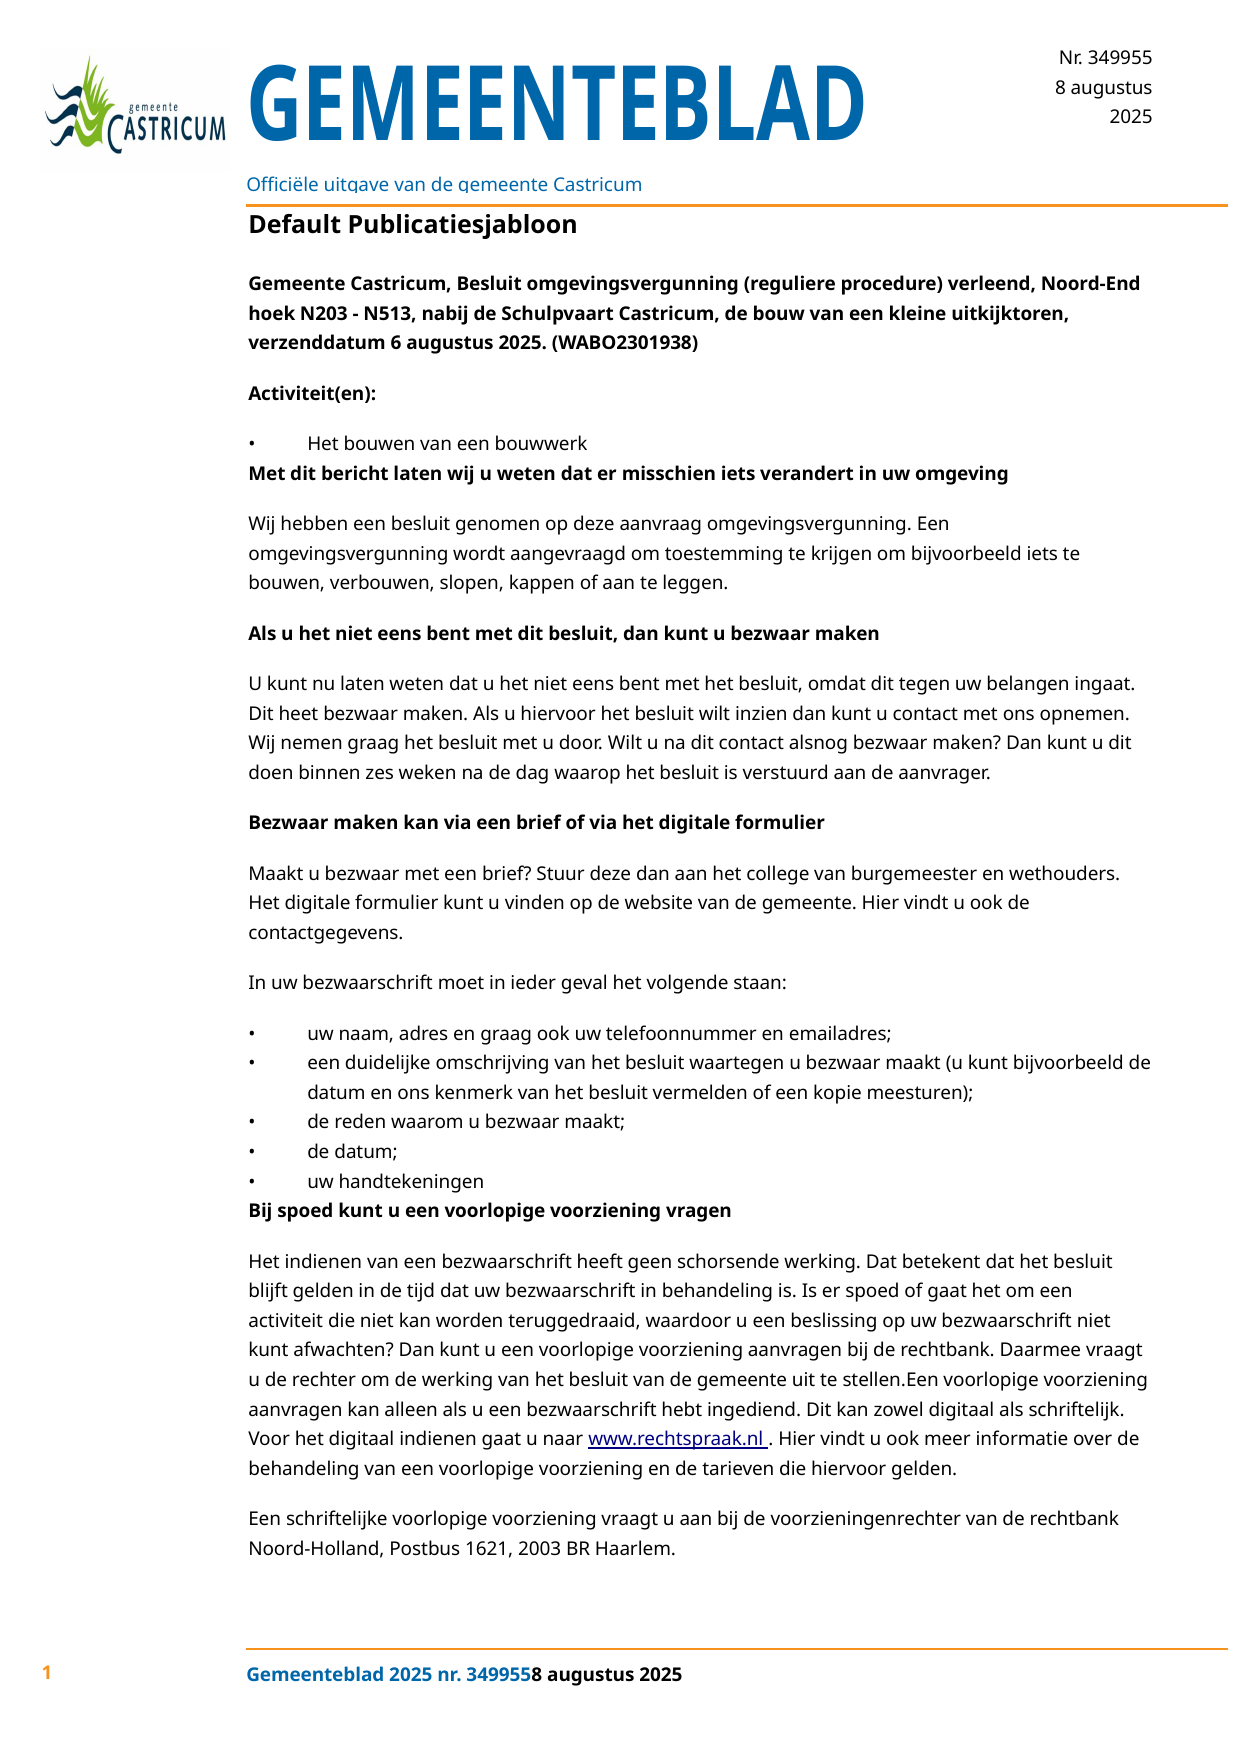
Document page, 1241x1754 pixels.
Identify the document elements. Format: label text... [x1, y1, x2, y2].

text Het indienen van een bezwaarschrift heeft geen schorsende werking. Dat betekent dat het besluit blijft gelden in de tijd dat uw bezwaarschrift in behandeling is. Is er spoed of gaat het om een activiteit die niet kan worden teruggedraaid, waardoor u een beslissing op uw bezwaarschrift niet kunt afwachten? Dan kunt u een voorlopige voorziening aanvragen bij de rechtbank. Daarmee vraagt u de rechter om de werking van het besluit van de gemeente uit te stellen.Een voorlopige voorziening aanvragen kan alleen als u een bezwaarschrift hebt ingediend. Dit kan zowel digitaal als schriftelijk. Voor het digitaal indienen gaat u naar www.rechtspraak.nl . Hier vindt u ook meer informatie over de behandeling van een voorlopige voorziening en de tarieven die hiervoor gelden. [248, 1248, 1152, 1481]
list uw handtekeningen [248, 1168, 1152, 1193]
text Met dit bericht laten wij u weten dat er misschien iets verandert in uw omgeving [248, 460, 1152, 486]
list de reden waarom u bezwaar maakt; [248, 1109, 1152, 1134]
text Activiteit(en): [248, 380, 1152, 406]
text Als u het niet eens bent met dit besluit, dan kunt u bezwaar maken [248, 620, 1152, 646]
text Default Publicatiesjabloon [248, 207, 1152, 241]
list een duidelijke omschrijving van het besluit waartegen u bezwaar maakt (u kunt bijvoorbeeld de datum en ons kenmerk van het besluit vermelden of een kopie meesturen); [248, 1049, 1152, 1105]
list uw naam, adres en graag ook uw telefoonnummer en emailadres; [248, 1020, 1152, 1046]
picture [41, 47, 231, 172]
text Gemeente Castricum, Besluit omgevingsvergunning (reguliere procedure) verleend, Noord-End hoek N203 - N513, nabij de Schulpvaart Castricum, de bouw van een kleine uitkijktoren, verzenddatum 6 augustus 2025. (WABO2301938) [248, 270, 1152, 355]
text U kunt nu laten weten dat u het niet eens bent met het besluit, omdat dit tegen uw belangen ingaat. Dit heet bezwaar maken. Als u hiervoor het besluit wilt inzien dan kunt u contact met ons opnemen. Wij nemen graag het besluit met u door. Wilt u na dit contact alsnog bezwaar maken? Dan kunt u dit doen binnen zes weken na de dag waarop het besluit is verstuurd aan de aanvrager. [248, 670, 1152, 785]
text Een schriftelijke voorlopige voorziening vraagt u aan bij de voorzieningenrechter van de rechtbank Noord-Holland, Postbus 1621, 2003 BR Haarlem. [248, 1505, 1152, 1561]
text In uw bezwaarschrift moet in ieder geval het volgende staan: [248, 969, 1152, 995]
text Maakt u bezwaar met een brief? Stuur deze dan aan het college van burgemeester en wethouders. Het digitale formulier kunt u vinden op de website van de gemeente. Hier vindt u ook de contactgegevens. [248, 860, 1152, 945]
list de datum; [248, 1138, 1152, 1164]
text Wij hebben een besluit genomen op deze aanvraag omgevingsvergunning. Een omgevingsvergunning wordt aangevraagd om toestemming te krijgen om bijvoorbeeld iets te bouwen, verbouwen, slopen, kappen of aan te leggen. [248, 510, 1152, 595]
list Het bouwen van een bouwwerk [248, 430, 1152, 456]
text Bezwaar maken kan via een brief of via het digitale formulier [248, 809, 1152, 835]
text Bij spoed kunt u een voorlopige voorziening vragen [248, 1197, 1152, 1223]
